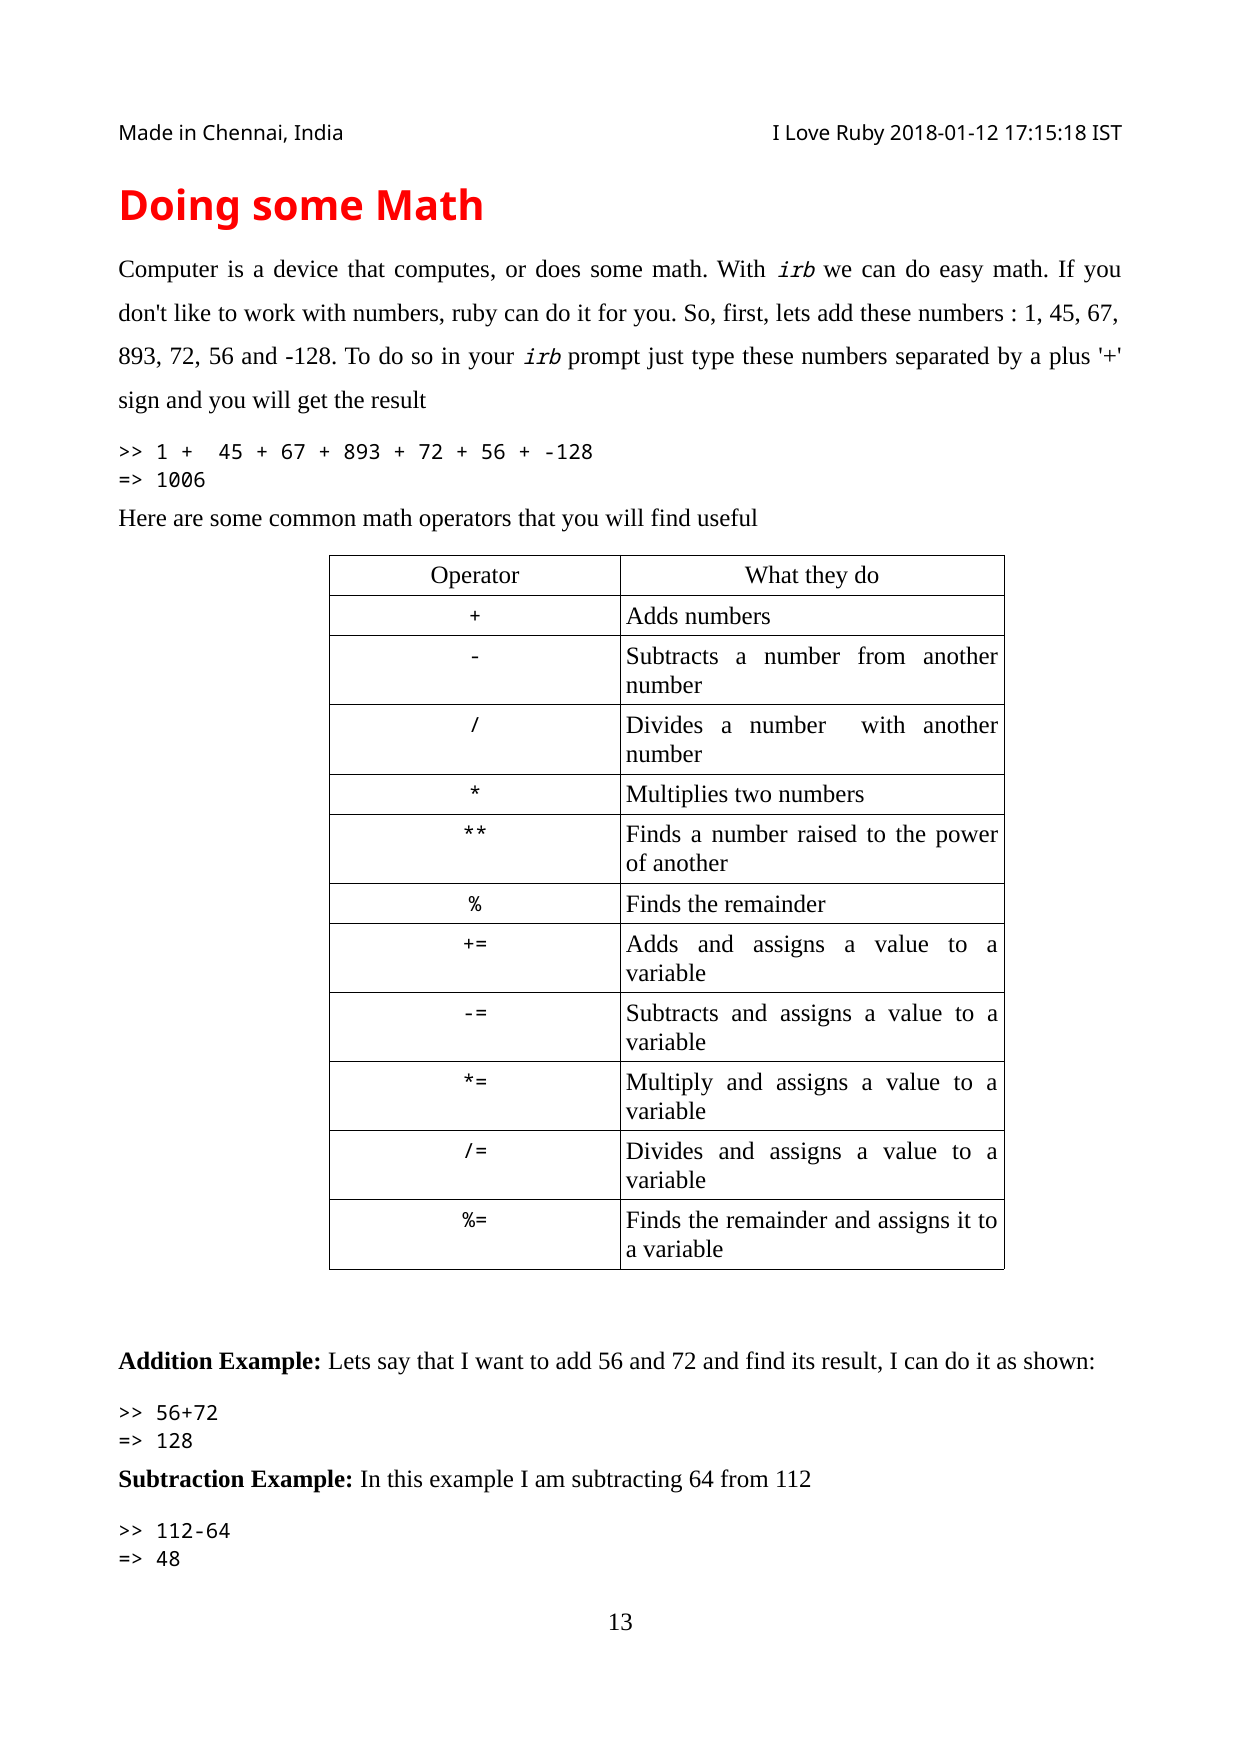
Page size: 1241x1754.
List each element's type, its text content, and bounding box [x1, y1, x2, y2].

table_cell - [330, 636, 620, 704]
text => 1006 [118, 465, 1122, 494]
table_cell Multiplies two numbers [621, 775, 1004, 814]
table_header Operator [330, 556, 620, 595]
table_cell Divides and assigns a value to a variable [621, 1131, 1004, 1199]
table_cell Finds the remainder and assigns it to a variable [621, 1200, 1004, 1268]
table_cell + [330, 596, 620, 635]
text >> 56+72 [118, 1398, 1122, 1427]
table_cell *= [330, 1062, 620, 1130]
text >> 1 + 45 + 67 + 893 + 72 + 56 + -128 [118, 437, 1122, 465]
table_cell Adds and assigns a value to a variable [621, 924, 1004, 992]
table_cell Divides a number with another number [621, 705, 1004, 773]
table_cell -= [330, 993, 620, 1061]
table_cell Subtracts and assigns a value to a variable [621, 993, 1004, 1061]
table_cell Subtracts a number from another number [621, 636, 1004, 704]
table_cell /= [330, 1131, 620, 1199]
table_cell Adds numbers [621, 596, 1004, 635]
subtitle Doing some Math [118, 176, 1122, 233]
text Computer is a device that computes, or does some math. With irb we can do easy math. If you don't like to work with numbers, ruby can do it for you. So, first, lets add these numbers : 1, 45, 67, 893, 72, 56 and -128. To do so in your irb prompt just type these numbers separated by a plus '+' sign and you will get the result [118, 254, 1122, 414]
table_cell Finds the remainder [621, 884, 1004, 923]
text >> 112-64 [118, 1516, 1122, 1544]
text Subtraction Example: In this example I am subtracting 64 from 112 [118, 1464, 1122, 1493]
text => 48 [118, 1544, 1122, 1573]
text Addition Example: Lets say that I want to add 56 and 72 and find its result, I can do it as shown: [118, 1346, 1122, 1375]
table_cell % [330, 884, 620, 923]
table_cell += [330, 924, 620, 992]
table_header What they do [621, 556, 1004, 595]
table_cell / [330, 705, 620, 773]
table_cell Finds a number raised to the power of another [621, 815, 1004, 883]
text Here are some common math operators that you will find useful [118, 503, 1122, 531]
table_cell Multiply and assigns a value to a variable [621, 1062, 1004, 1130]
text => 128 [118, 1427, 1122, 1455]
table_cell * [330, 775, 620, 814]
table_cell %= [330, 1200, 620, 1268]
table_cell ** [330, 815, 620, 883]
